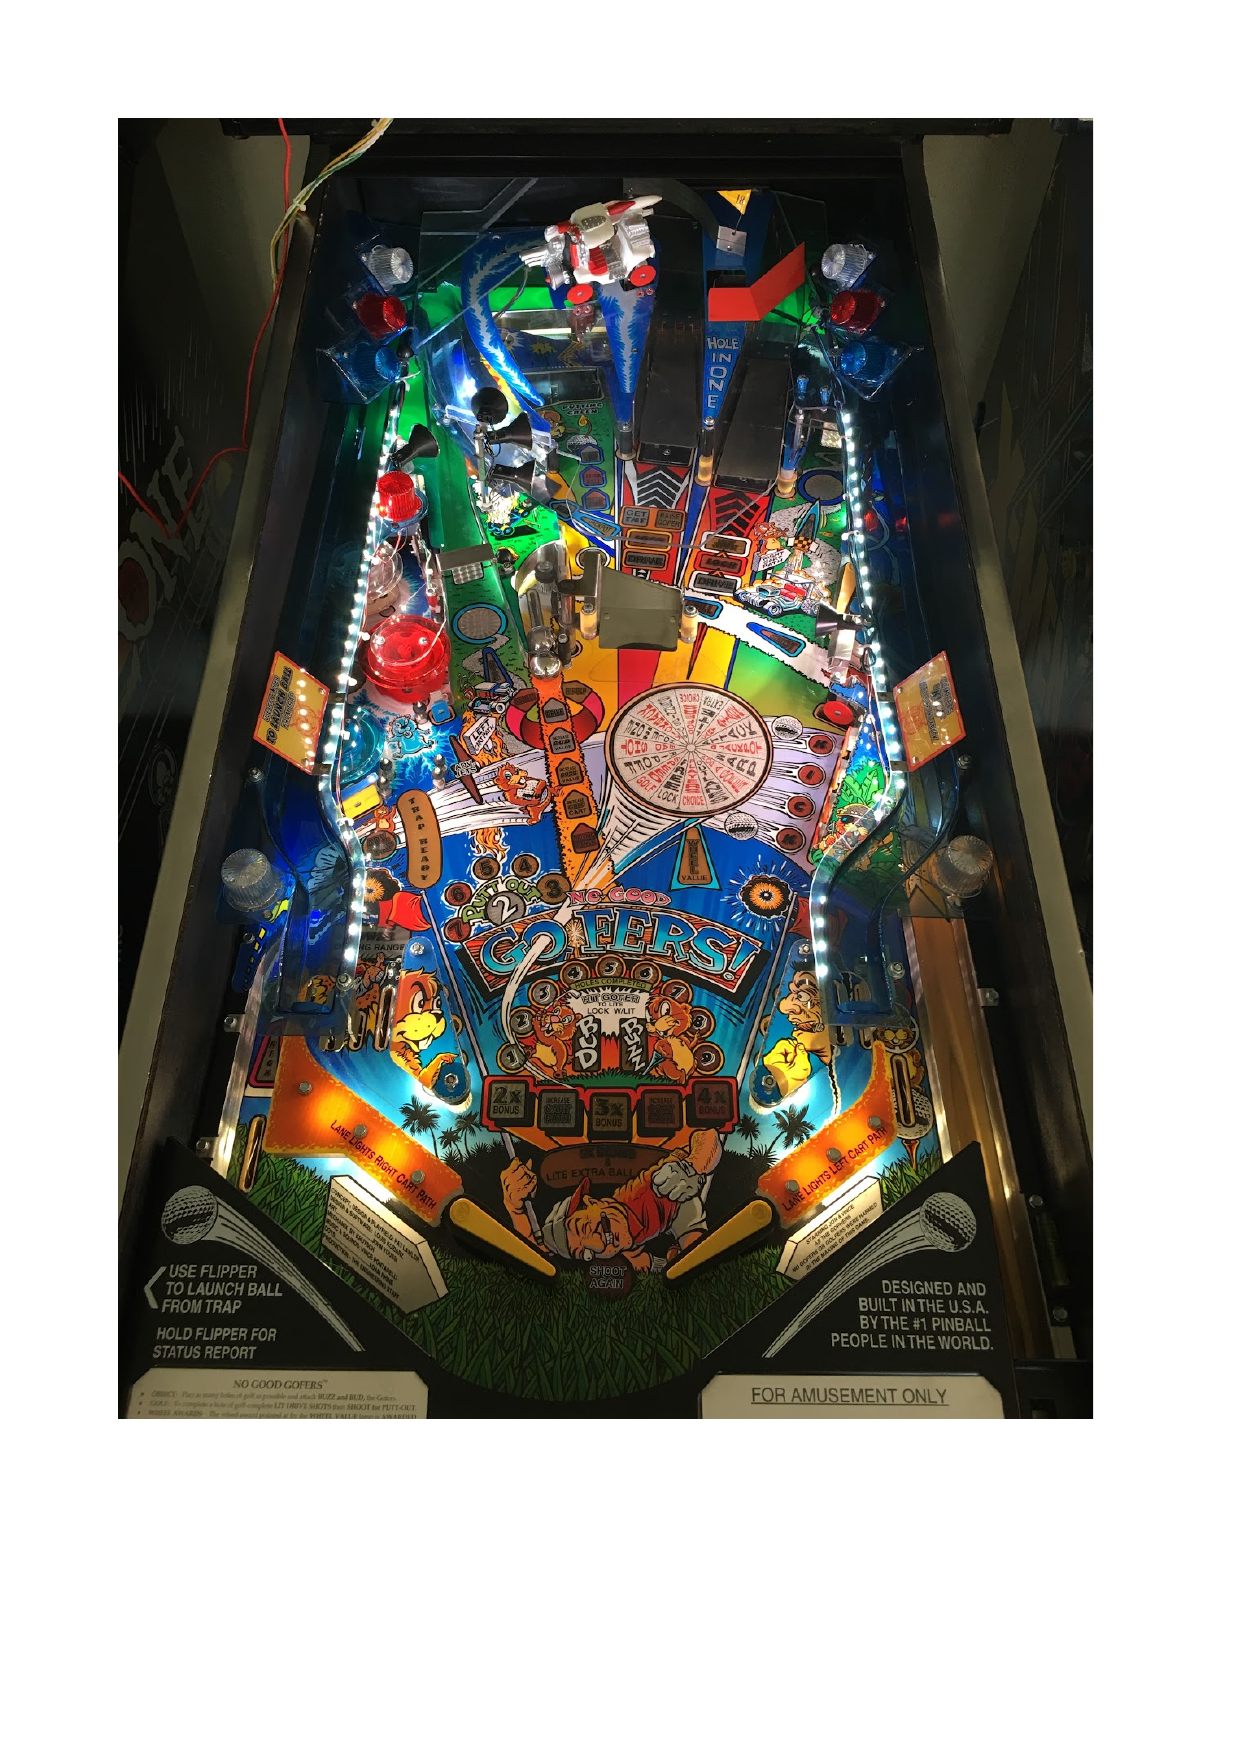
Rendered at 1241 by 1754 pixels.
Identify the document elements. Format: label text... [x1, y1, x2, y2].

picture [118, 118, 1094, 1419]
text Example using pass-through wire harness. The Pinduino Board Board will plug here. For pictures of Pinduino power board installation: Click Here [1094, 118, 1122, 1418]
